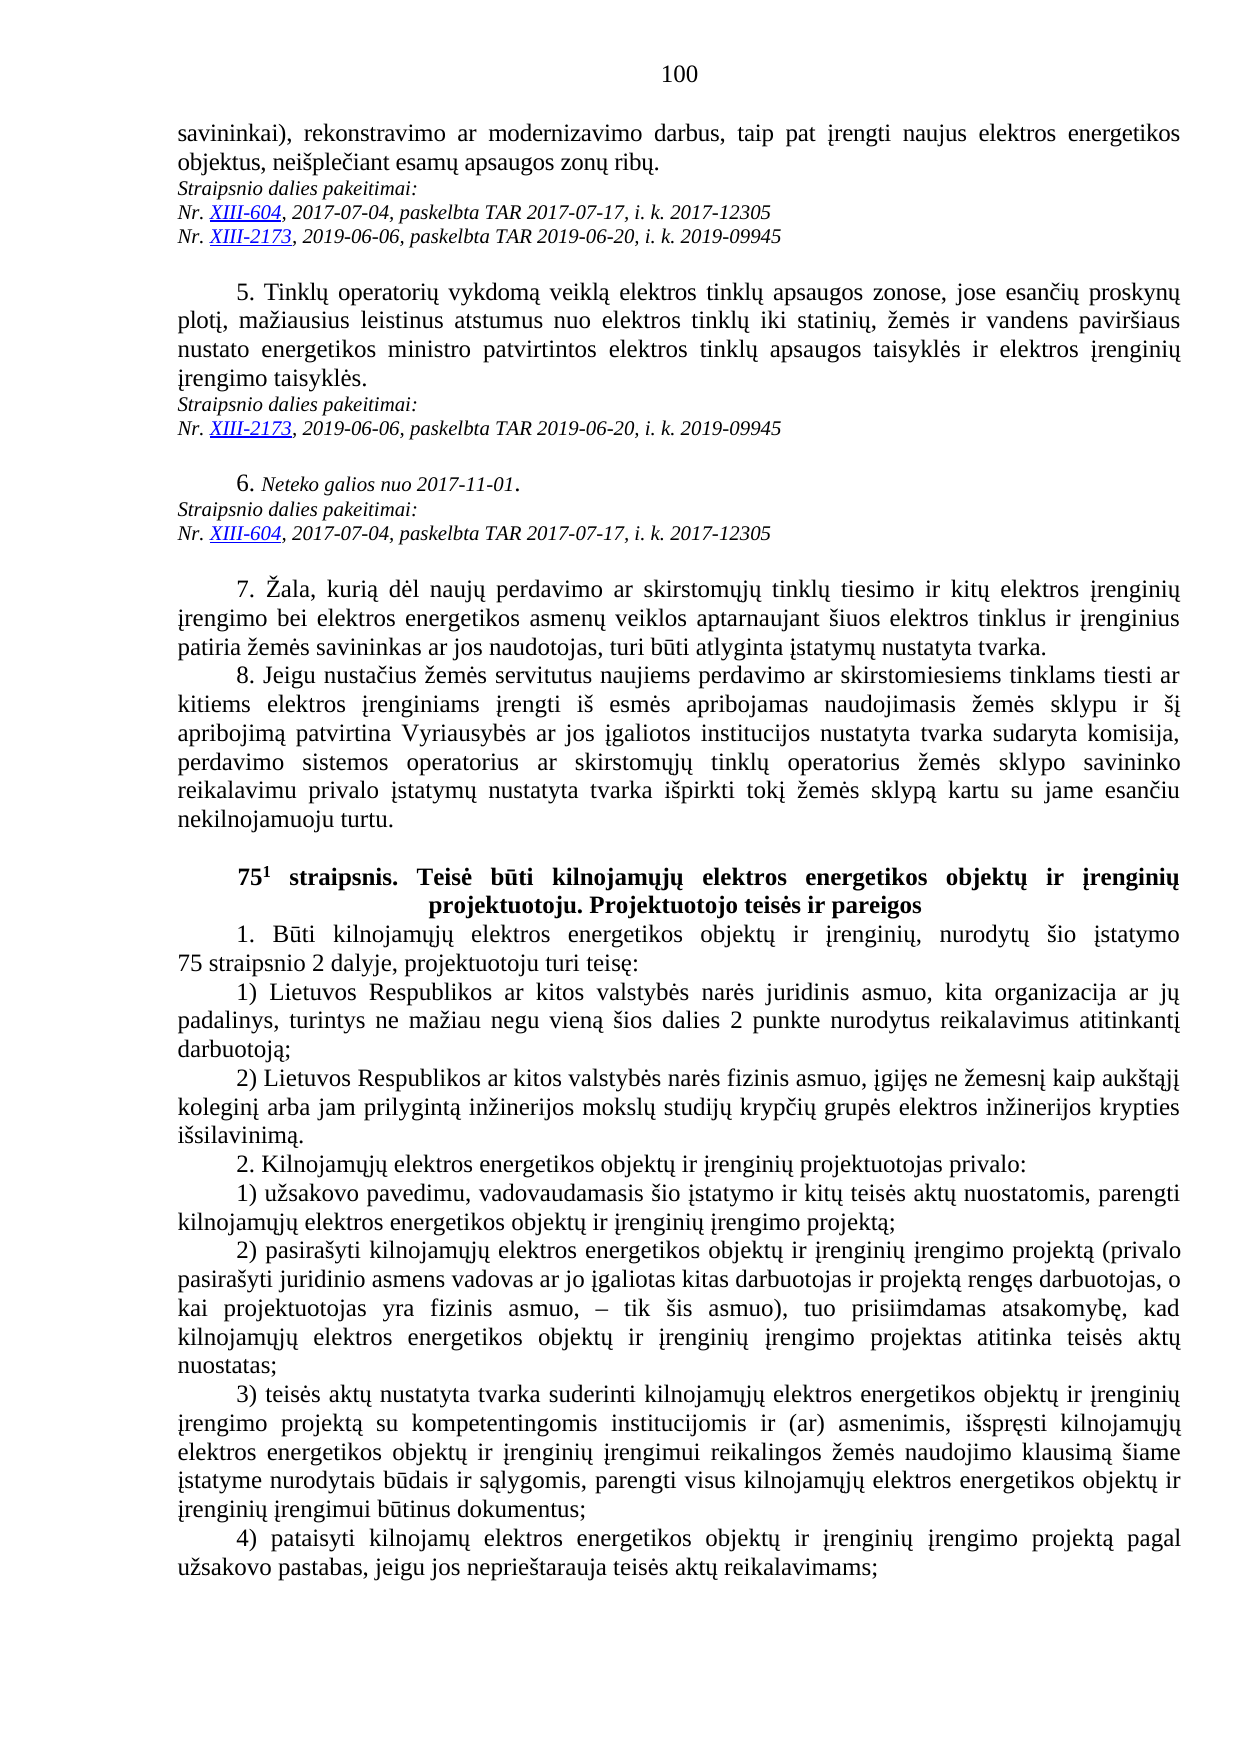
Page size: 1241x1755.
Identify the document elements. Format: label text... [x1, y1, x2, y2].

text Straipsnio dalies pakeitimai: [177, 497, 1181, 521]
text Nr. XIII-2173, 2019-06-06, paskelbta TAR 2019-06-20, i. k. 2019-09945 [177, 224, 1181, 248]
text Nr. XIII-2173, 2019-06-06, paskelbta TAR 2019-06-20, i. k. 2019-09945 [177, 416, 1181, 440]
text 8. Jeigu nustačius žemės servitutus naujiems perdavimo ar skirstomiesiems tinklams tiesti ar kitiems elektros įrenginiams įrengti iš esmės apribojamas naudojimasis žemės sklypu ir šį apribojimą patvirtina Vyriausybės ar jos įgaliotos institucijos nustatyta tvarka sudaryta komisija, perdavimo sistemos operatorius ar skirstomųjų tinklų operatorius žemės sklypo savininko reikalavimu privalo įstatymų nustatyta tvarka išpirkti tokį žemės sklypą kartu su jame esančiu nekilnojamuoju turtu. [177, 660, 1181, 833]
text Nr. XIII-604, 2017-07-04, paskelbta TAR 2017-07-17, i. k. 2017-12305 [177, 200, 1181, 224]
text 4) pataisyti kilnojamų elektros energetikos objektų ir įrenginių įrengimo projektą pagal užsakovo pastabas, jeigu jos neprieštarauja teisės aktų reikalavimams; [177, 1523, 1181, 1580]
text 2. Kilnojamųjų elektros energetikos objektų ir įrenginių projektuotojas privalo: [177, 1149, 1181, 1178]
text savininkai), rekonstravimo ar modernizavimo darbus, taip pat įrengti naujus elektros energetikos objektus, neišplečiant esamų apsaugos zonų ribų. [177, 118, 1181, 176]
text 1) Lietuvos Respublikos ar kitos valstybės narės juridinis asmuo, kita organizacija ar jų padalinys, turintys ne mažiau negu vieną šios dalies 2 punkte nurodytus reikalavimus atitinkantį darbuotoją; [177, 977, 1181, 1063]
text 1. Būti kilnojamųjų elektros energetikos objektų ir įrenginių, nurodytų šio įstatymo 75 straipsnio 2 dalyje, projektuotoju turi teisę: [177, 919, 1181, 977]
text 6. Neteko galios nuo 2017-11-01. [177, 468, 1181, 497]
text 751 straipsnis. Teisė būti kilnojamųjų elektros energetikos objektų ir įrenginių projektuotoju. Projektuotojo teisės ir pareigos [237, 862, 1181, 919]
text Straipsnio dalies pakeitimai: [177, 176, 1181, 200]
text Nr. XIII-604, 2017-07-04, paskelbta TAR 2017-07-17, i. k. 2017-12305 [177, 521, 1181, 545]
text 2) pasirašyti kilnojamųjų elektros energetikos objektų ir įrenginių įrengimo projektą (privalo pasirašyti juridinio asmens vadovas ar jo įgaliotas kitas darbuotojas ir projektą rengęs darbuotojas, o kai projektuotojas yra fizinis asmuo, – tik šis asmuo), tuo prisiimdamas atsakomybę, kad kilnojamųjų elektros energetikos objektų ir įrenginių įrengimo projektas atitinka teisės aktų nuostatas; [177, 1235, 1181, 1379]
text 2) Lietuvos Respublikos ar kitos valstybės narės fizinis asmuo, įgijęs ne žemesnį kaip aukštąjį koleginį arba jam prilygintą inžinerijos mokslų studijų krypčių grupės elektros inžinerijos krypties išsilavinimą. [177, 1063, 1181, 1149]
text 5. Tinklų operatorių vykdomą veiklą elektros tinklų apsaugos zonose, jose esančių proskynų plotį, mažiausius leistinus atstumus nuo elektros tinklų iki statinių, žemės ir vandens paviršiaus nustato energetikos ministro patvirtintos elektros tinklų apsaugos taisyklės ir elektros įrenginių įrengimo taisyklės. [177, 277, 1181, 392]
text Straipsnio dalies pakeitimai: [177, 392, 1181, 416]
text 3) teisės aktų nustatyta tvarka suderinti kilnojamųjų elektros energetikos objektų ir įrenginių įrengimo projektą su kompetentingomis institucijomis ir (ar) asmenimis, išspręsti kilnojamųjų elektros energetikos objektų ir įrenginių įrengimui reikalingos žemės naudojimo klausimą šiame įstatyme nurodytais būdais ir sąlygomis, parengti visus kilnojamųjų elektros energetikos objektų ir įrenginių įrengimui būtinus dokumentus; [177, 1379, 1181, 1523]
text 1) užsakovo pavedimu, vadovaudamasis šio įstatymo ir kitų teisės aktų nuostatomis, parengti kilnojamųjų elektros energetikos objektų ir įrenginių įrengimo projektą; [177, 1178, 1181, 1235]
text 7. Žala, kurią dėl naujų perdavimo ar skirstomųjų tinklų tiesimo ir kitų elektros įrenginių įrengimo bei elektros energetikos asmenų veiklos aptarnaujant šiuos elektros tinklus ir įrenginius patiria žemės savininkas ar jos naudotojas, turi būti atlyginta įstatymų nustatyta tvarka. [177, 574, 1181, 660]
